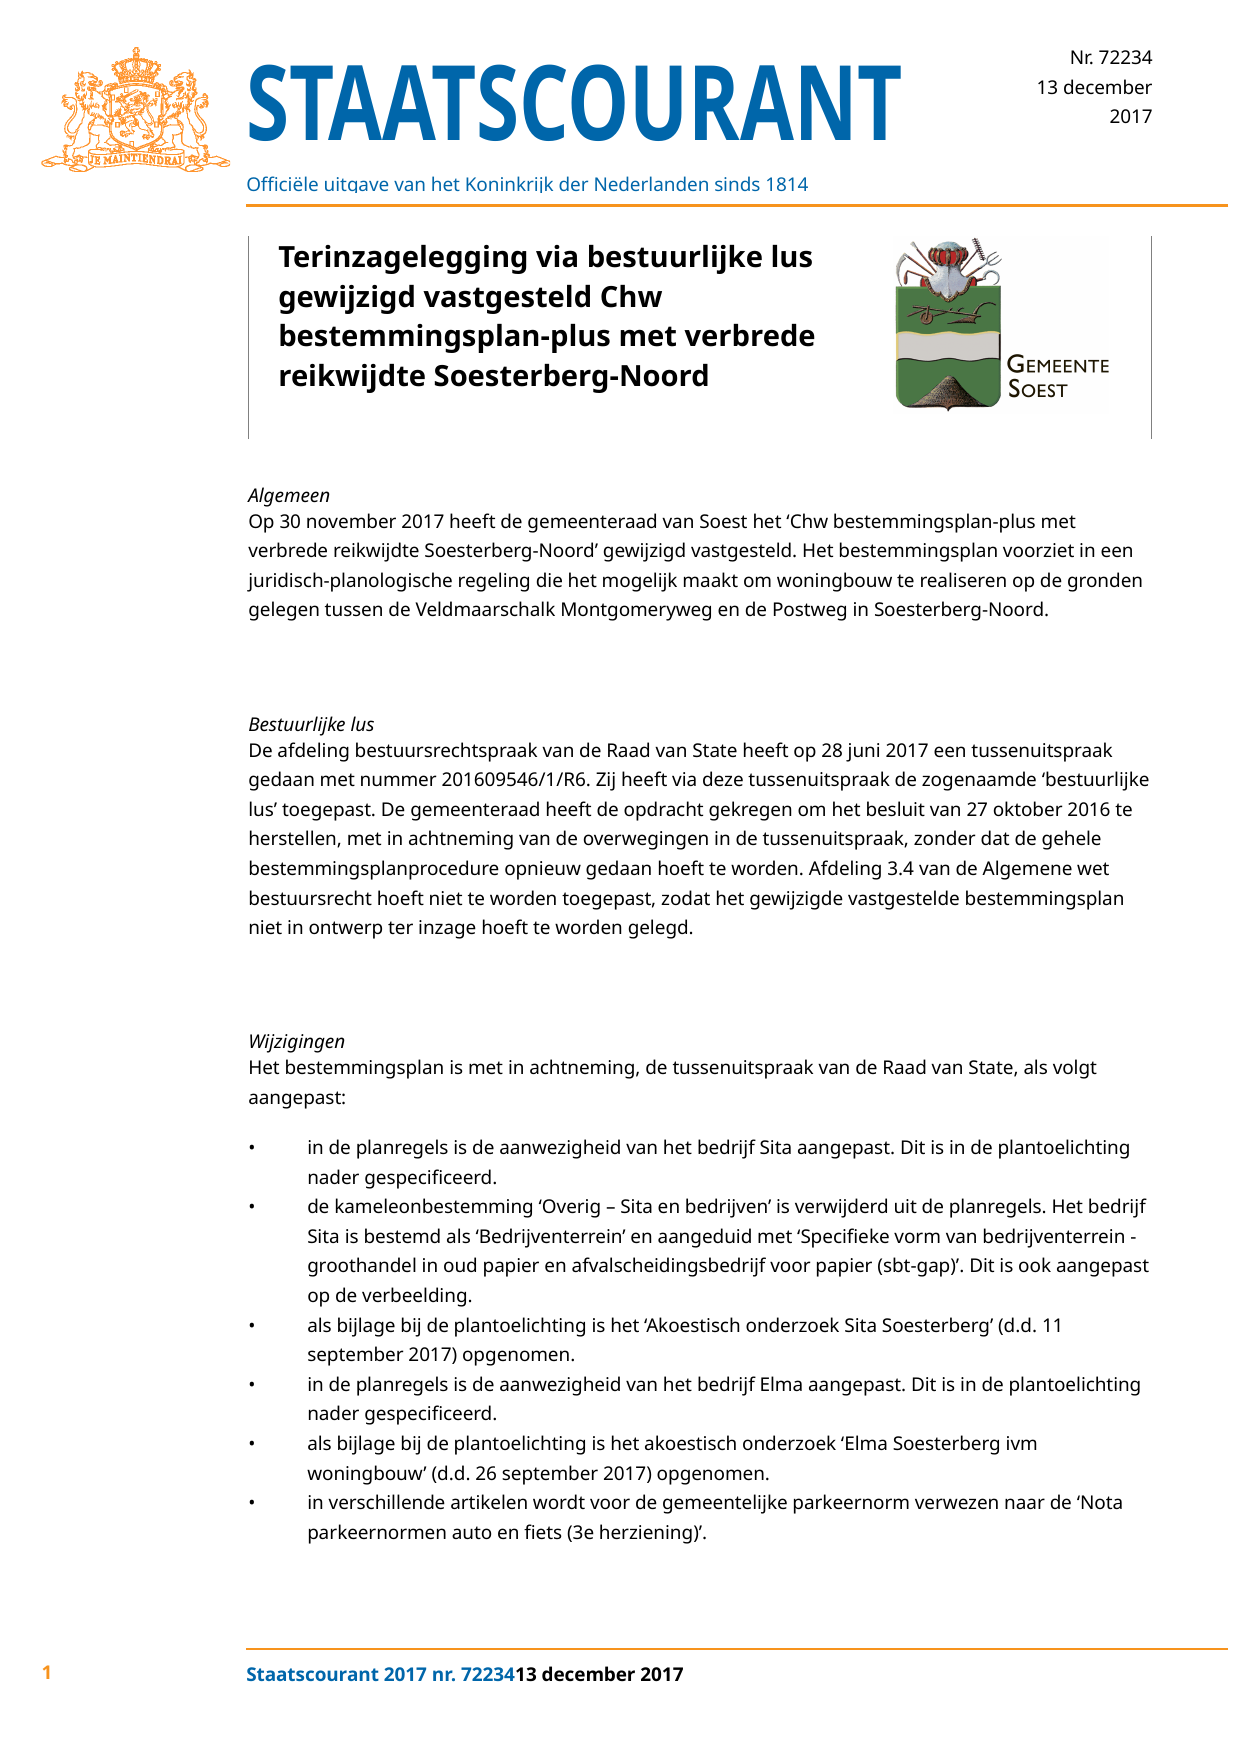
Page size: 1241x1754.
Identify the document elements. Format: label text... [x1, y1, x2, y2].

text Op 30 november 2017 heeft de gemeenteraad van Soest het ‘Chw bestemmingsplan-plus met verbrede reikwijdte Soesterberg-Noord’ gewijzigd vastgesteld. Het bestemmingsplan voorziet in een juridisch-planologische regeling die het mogelijk maakt om woningbouw te realiseren op de gronden gelegen tussen de Veldmaarschalk Montgomeryweg en de Postweg in Soesterberg-Noord. [248, 508, 1152, 622]
text Wijzigingen [248, 1029, 1152, 1054]
list in verschillende artikelen wordt voor de gemeentelijke parkeernorm verwezen naar de ‘Nota parkeernormen auto en fiets (3e herziening)’. [248, 1489, 1152, 1545]
picture [41, 47, 231, 172]
table_header [850, 236, 892, 413]
text Het bestemmingsplan is met in achtneming, de tussenuitspraak van de Raad van State, als volgt aangepast: [248, 1054, 1152, 1110]
list de kameleonbestemming ‘Overig – Sita en bedrijven’ is verwijderd uit de planregels. Het bedrijf Sita is bestemd als ‘Bedrijventerrein’ en aangeduid met ‘Specifieke vorm van bedrijventerrein - groothandel in oud papier en afvalscheidingsbedrijf voor papier (sbt-gap)’. Dit is ook aangepast op de verbeelding. [248, 1193, 1152, 1308]
list in de planregels is de aanwezigheid van het bedrijf Elma aangepast. Dit is in de plantoelichting nader gespecificeerd. [248, 1371, 1152, 1426]
table_header [850, 414, 1151, 439]
text Algemeen [248, 482, 1152, 508]
list in de planregels is de aanwezigheid van het bedrijf Sita aangepast. Dit is in de plantoelichting nader gespecificeerd. [248, 1134, 1152, 1190]
list als bijlage bij de plantoelichting is het akoestisch onderzoek ‘Elma Soesterberg ivm woningbouw’ (d.d. 26 september 2017) opgenomen. [248, 1430, 1152, 1486]
picture [892, 236, 1109, 414]
table_header Terinzagelegging via bestuurlijke lus gewijzigd vastgesteld Chw bestemmingsplan-plus met verbrede reikwijdte Soesterberg-Noord [249, 236, 850, 439]
text Bestuurlijke lus [248, 711, 1152, 737]
text De afdeling bestuursrechtspraak van de Raad van State heeft op 28 juni 2017 een tussenuitspraak gedaan met nummer 201609546/1/R6. Zij heeft via deze tussenuitspraak de zogenaamde ‘bestuurlijke lus’ toegepast. De gemeenteraad heeft de opdracht gekregen om het besluit van 27 oktober 2016 te herstellen, met in achtneming van de overwegingen in de tussenuitspraak, zonder dat de gehele bestemmingsplanprocedure opnieuw gedaan hoeft te worden. Afdeling 3.4 van de Algemene wet bestuursrecht hoeft niet te worden toegepast, zodat het gewijzigde vastgestelde bestemmingsplan niet in ontwerp ter inzage hoeft te worden gelegd. [248, 737, 1152, 940]
list als bijlage bij de plantoelichting is het ‘Akoestisch onderzoek Sita Soesterberg’ (d.d. 11 september 2017) opgenomen. [248, 1312, 1152, 1367]
table_header [1109, 236, 1151, 413]
